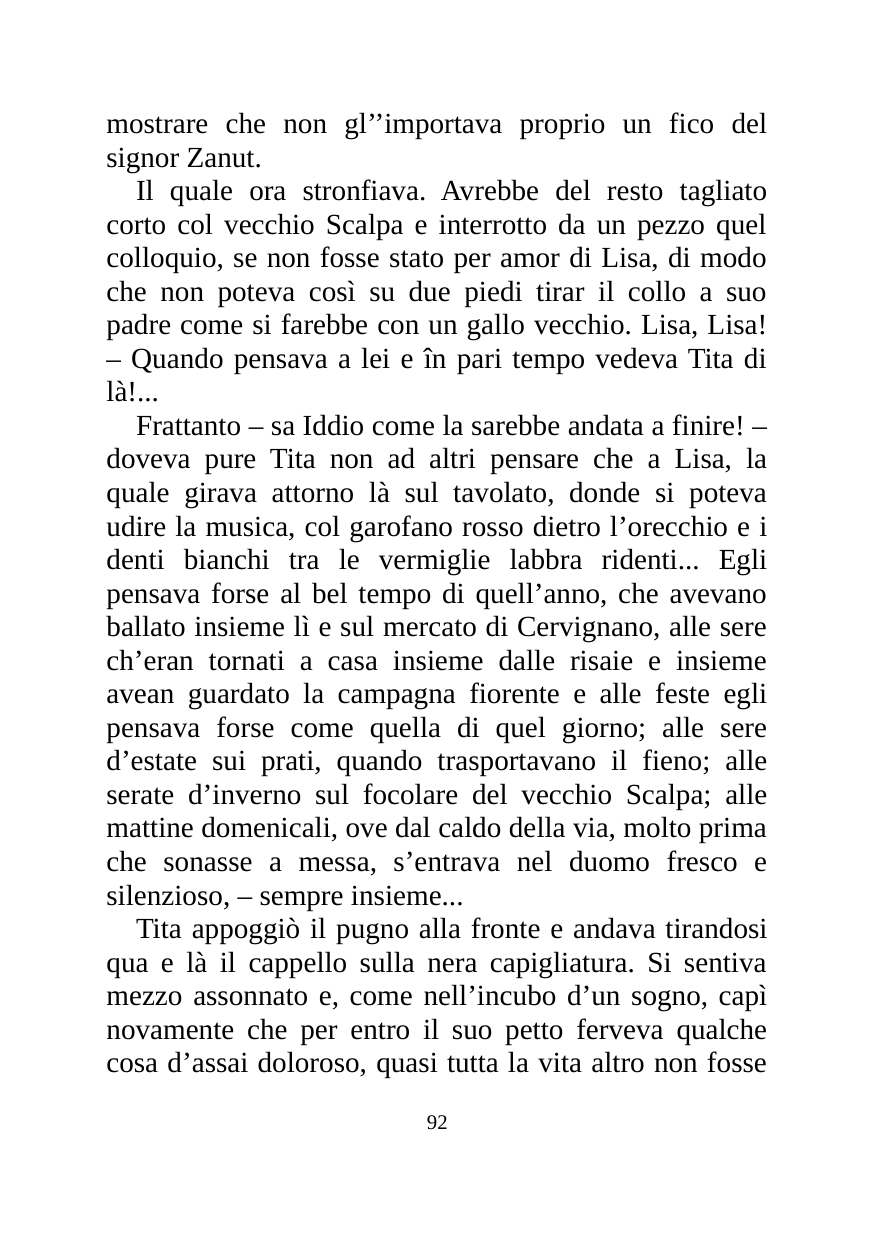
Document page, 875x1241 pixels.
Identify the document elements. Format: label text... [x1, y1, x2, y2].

text Il quale ora stronfiava. Avrebbe del resto tagliato corto col vecchio Scalpa e interrotto da un pezzo quel colloquio, se non fosse stato per amor di Lisa, di modo che non poteva così su due piedi tirar il collo a suo padre come si farebbe con un gallo vecchio. Lisa, Lisa! – Quando pensava a lei e în pari tempo vedeva Tita di là!... [106, 173, 768, 408]
text Tita appoggiò il pugno alla fronte e andava tirandosi qua e là il cappello sulla nera capigliatura. Si sentiva mezzo assonnato e, come nell’incubo d’un sogno, capì novamente che per entro il suo petto ferveva qualche cosa d’assai doloroso, quasi tutta la vita altro non fosse [106, 911, 768, 1079]
text Frattanto – sa Iddio come la sarebbe andata a finire! – doveva pure Tita non ad altri pensare che a Lisa, la quale girava attorno là sul tavolato, donde si poteva udire la musica, col garofano rosso dietro l’orecchio e i denti bianchi tra le vermiglie labbra ridenti... Egli pensava forse al bel tempo di quell’anno, che avevano ballato insieme lì e sul mercato di Cervignano, alle sere ch’eran tornati a casa insieme dalle risaie e insieme avean guardato la campagna fiorente e alle feste egli pensava forse come quella di quel giorno; alle sere d’estate sui prati, quando trasportavano il fieno; alle serate d’inverno sul focolare del vecchio Scalpa; alle mattine domenicali, ove dal caldo della via, molto prima che sonasse a messa, s’entrava nel duomo fresco e silenzioso, – sempre insieme... [106, 408, 768, 911]
text mostrare che non gl’’importava proprio un fico del signor Zanut. [106, 106, 768, 173]
